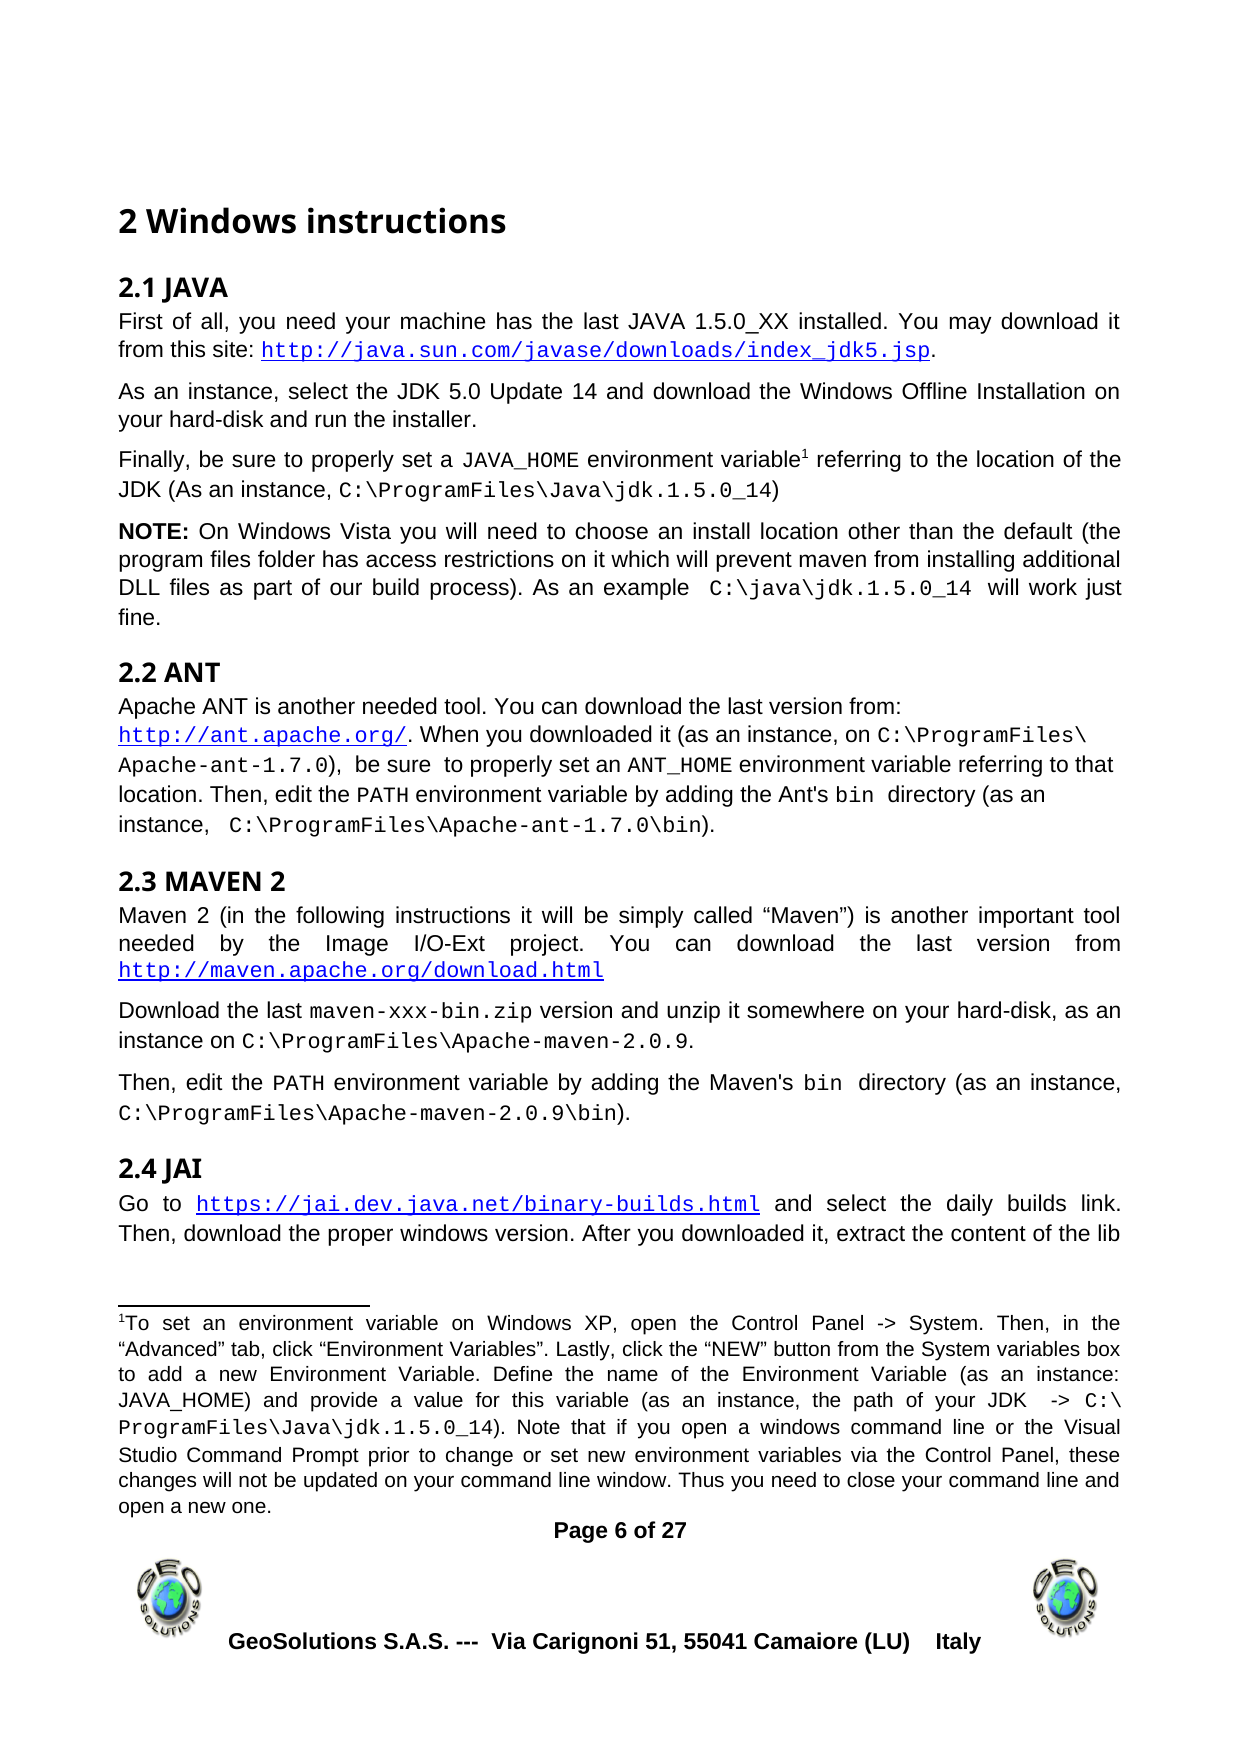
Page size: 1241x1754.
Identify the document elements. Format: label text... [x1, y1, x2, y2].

text Maven 2 (in the following instructions it will be simply called “Maven”) is another important tool needed by the Image I/O-Ext project. You can download the last version from http://maven.apache.org/download.html [118, 903, 1122, 984]
text Then, edit the PATH environment variable by adding the Maven's bin directory (as an instance, C:\ProgramFiles\Apache-maven-2.0.9\bin). [118, 1069, 1122, 1126]
text Apache ANT is another needed tool. You can download the last version from: http://ant.apache.org/. When you downloaded it (as an instance, on C:\ProgramFiles\Apache-ant-1.7.0), be sure to properly set an ANT_HOME environment variable referring to that location. Then, edit the PATH environment variable by adding the Ant's bin directory (as an instance, C:\ProgramFiles\Apache-ant-1.7.0\bin). [118, 694, 1122, 839]
picture [134, 1552, 205, 1641]
subtitle Windows instructions [118, 198, 1122, 243]
text Download the last maven-xxx-bin.zip version and unzip it somewhere on your hard-disk, as an instance on C:\ProgramFiles\Apache-maven-2.0.9. [118, 998, 1122, 1055]
text To set an environment variable on Windows XP, open the Control Panel -> System. Then, in the “Advanced” tab, click “Environment Variables”. Lastly, click the “NEW” button from the System variables box to add a new Environment Variable. Define the name of the Environment Variable (as an instance: JAVA_HOME) and provide a value for this variable (as an instance, the path of your JDK -> C:\ProgramFiles\Java\jdk.1.5.0_14). Note that if you open a windows command line or the Visual Studio Command Prompt prior to change or set new environment variables via the Control Panel, these changes will not be updated on your command line window. Thus you need to close your command line and open a new one. [118, 1312, 1122, 1518]
text As an instance, select the JDK 5.0 Update 14 and download the Windows Offline Installation on your hard-disk and run the installer. [118, 379, 1122, 432]
subtitle MAVEN 2 [118, 862, 1122, 899]
text Go to https://jai.dev.java.net/binary-builds.html and select the daily builds link. Then, download the proper windows version. After you downloaded it, extract the content of the lib [118, 1191, 1122, 1246]
text Finally, be sure to properly set a JAVA_HOME environment variable referring to the location of the JDK (As an instance, C:\ProgramFiles\Java\jdk.1.5.0_14) [118, 447, 1122, 504]
picture [1030, 1552, 1101, 1641]
text NOTE: On Windows Vista you will need to choose an install location other than the default (the program files folder has access restrictions on it which will prevent maven from installing additional DLL files as part of our build process). As an example C:\java\jdk.1.5.0_14 will work just fine. [118, 518, 1122, 630]
subtitle JAVA [118, 268, 1122, 305]
subtitle ANT [118, 653, 1122, 690]
text First of all, you need your machine has the last JAVA 1.5.0_XX installed. You may download it from this site: http://java.sun.com/javase/downloads/index_jdk5.jsp. [118, 309, 1122, 364]
subtitle JAI [118, 1150, 1122, 1187]
